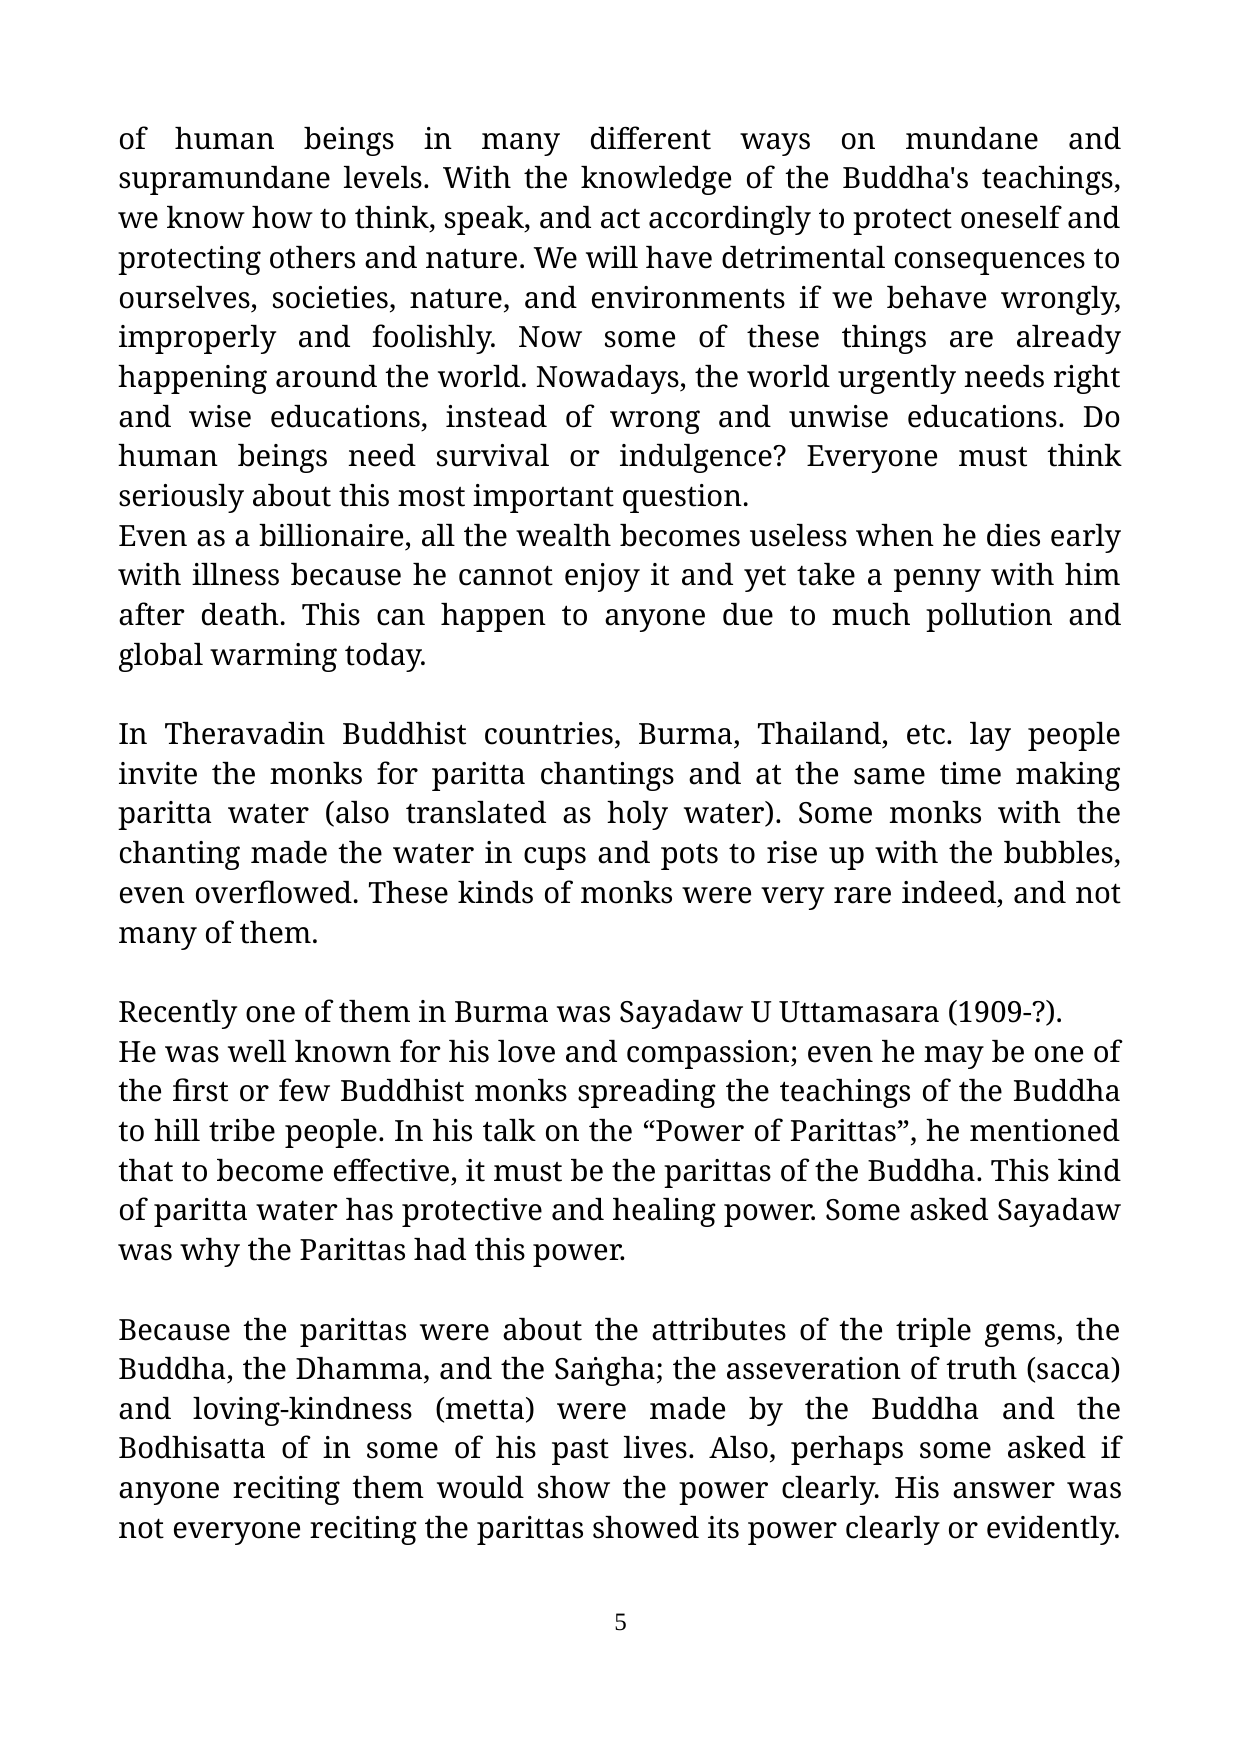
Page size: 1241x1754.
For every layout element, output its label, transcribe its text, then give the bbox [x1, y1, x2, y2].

text of human beings in many different ways on mundane and supramundane levels. With the knowledge of the Buddha's teachings, we know how to think, speak, and act accordingly to protect oneself and protecting others and nature. We will have detrimental consequences to ourselves, societies, nature, and environments if we behave wrongly, improperly and foolishly. Now some of these things are already happening around the world. Nowadays, the world urgently needs right and wise educations, instead of wrong and unwise educations. Do human beings need survival or indulgence? Everyone must think seriously about this most important question. [118, 118, 1122, 515]
text Even as a billionaire, all the wealth becomes useless when he dies early with illness because he cannot enjoy it and yet take a penny with him after death. This can happen to anyone due to much pollution and global warming today. In Theravadin Buddhist countries, Burma, Thailand, etc. lay people invite the monks for paritta chantings and at the same time making paritta water (also translated as holy water). Some monks with the chanting made the water in cups and pots to rise up with the bubbles, even overflowed. These kinds of monks were very rare indeed, and not many of them. Recently one of them in Burma was Sayadaw U Uttamasara (1909-?). He was well known for his love and compassion; even he may be one of the first or few Buddhist monks spreading the teachings of the Buddha to hill tribe people. In his talk on the “Power of Parittas”, he mentioned that to become effective, it must be the parittas of the Buddha. This kind of paritta water has protective and healing power. Some asked Sayadaw was why the Parittas had this power. Because the parittas were about the attributes of the triple gems, the Buddha, the Dhamma, and the Saṅgha; the asseveration of truth (sacca) and loving-kindness (metta) were made by the Buddha and the Bodhisatta of in some of his past lives. Also, perhaps some asked if anyone reciting them would show the power clearly. His answer was not everyone reciting the parittas showed its power clearly or evidently. [118, 515, 1122, 1547]
